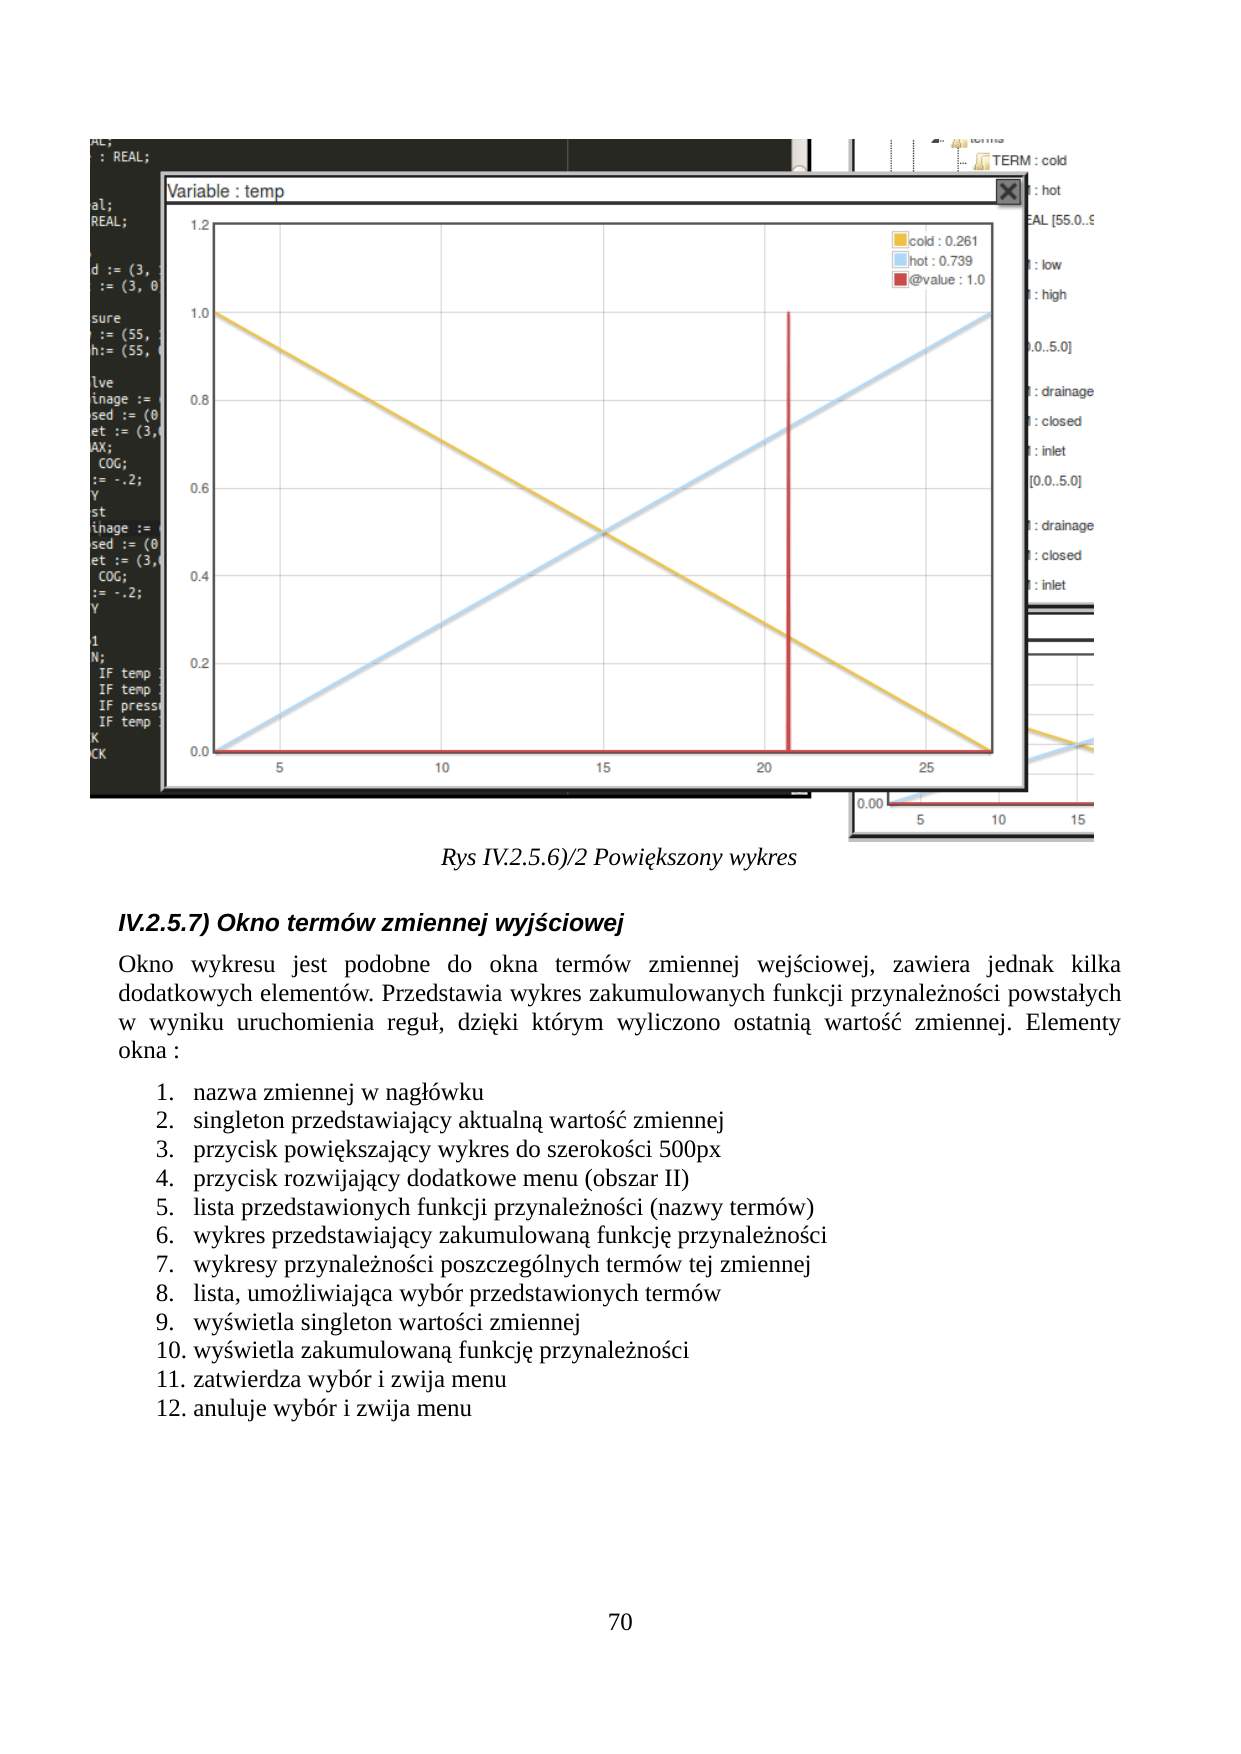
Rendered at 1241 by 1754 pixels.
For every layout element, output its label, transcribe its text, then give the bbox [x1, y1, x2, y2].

text Rys IV.2.5.6)/2 Powiększony wykres [118, 118, 1122, 871]
list przycisk rozwijający dodatkowe menu (obszar II) [156, 1163, 1122, 1192]
list singleton przedstawiający aktualną wartość zmiennej [156, 1105, 1122, 1134]
list wykres przedstawiający zakumulowaną funkcję przynależności [156, 1220, 1122, 1249]
list nazwa zmiennej w nagłówku [156, 1077, 1122, 1105]
text Okno wykresu jest podobne do okna termów zmiennej wejściowej, zawiera jednak kilka dodatkowych elementów. Przedstawia wykres zakumulowanych funkcji przynależności powstałych w wyniku uruchomienia reguł, dzięki którym wyliczono ostatnią wartość zmiennej. Elementy okna : [118, 949, 1122, 1064]
list przycisk powiększający wykres do szerokości 500px [156, 1134, 1122, 1163]
list zatwierdza wybór i zwija menu [156, 1364, 1122, 1393]
picture [90, 139, 1094, 842]
list lista, umożliwiająca wybór przedstawionych termów [156, 1278, 1122, 1307]
list anuluje wybór i zwija menu [156, 1393, 1122, 1422]
list wyświetla singleton wartości zmiennej [156, 1307, 1122, 1335]
subtitle Okno termów zmiennej wyjściowej [118, 908, 1122, 937]
list lista przedstawionych funkcji przynależności (nazwy termów) [156, 1192, 1122, 1220]
list wykresy przynależności poszczególnych termów tej zmiennej [156, 1249, 1122, 1278]
list wyświetla zakumulowaną funkcję przynależności [156, 1335, 1122, 1364]
